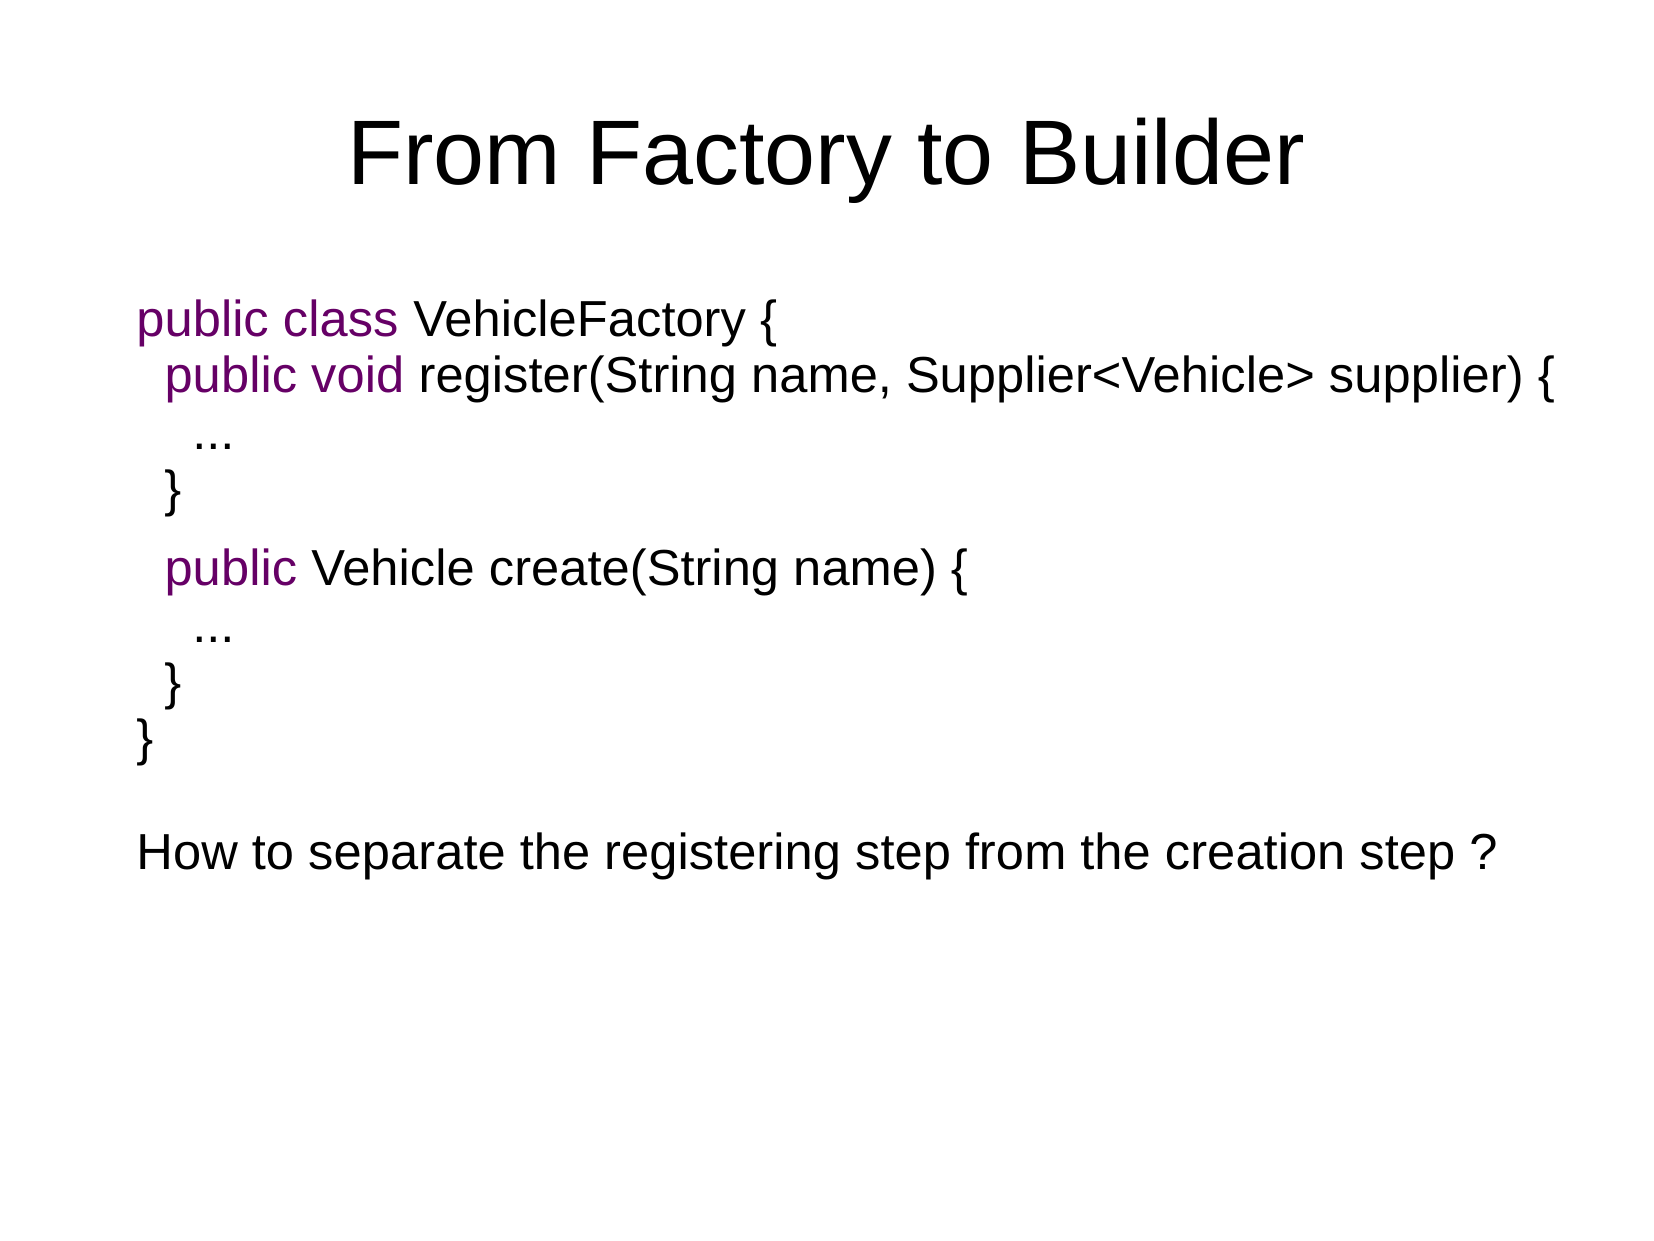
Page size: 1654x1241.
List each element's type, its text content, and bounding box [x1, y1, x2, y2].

title From Factory to Builder [82, 49, 1571, 257]
list public class VehicleFactory { public void register(String name, Supplier<Vehicle> supplier) { ... } public Vehicle create(String name) { ... } } How to separate the registering step from the creation step ? [82, 290, 1571, 1066]
